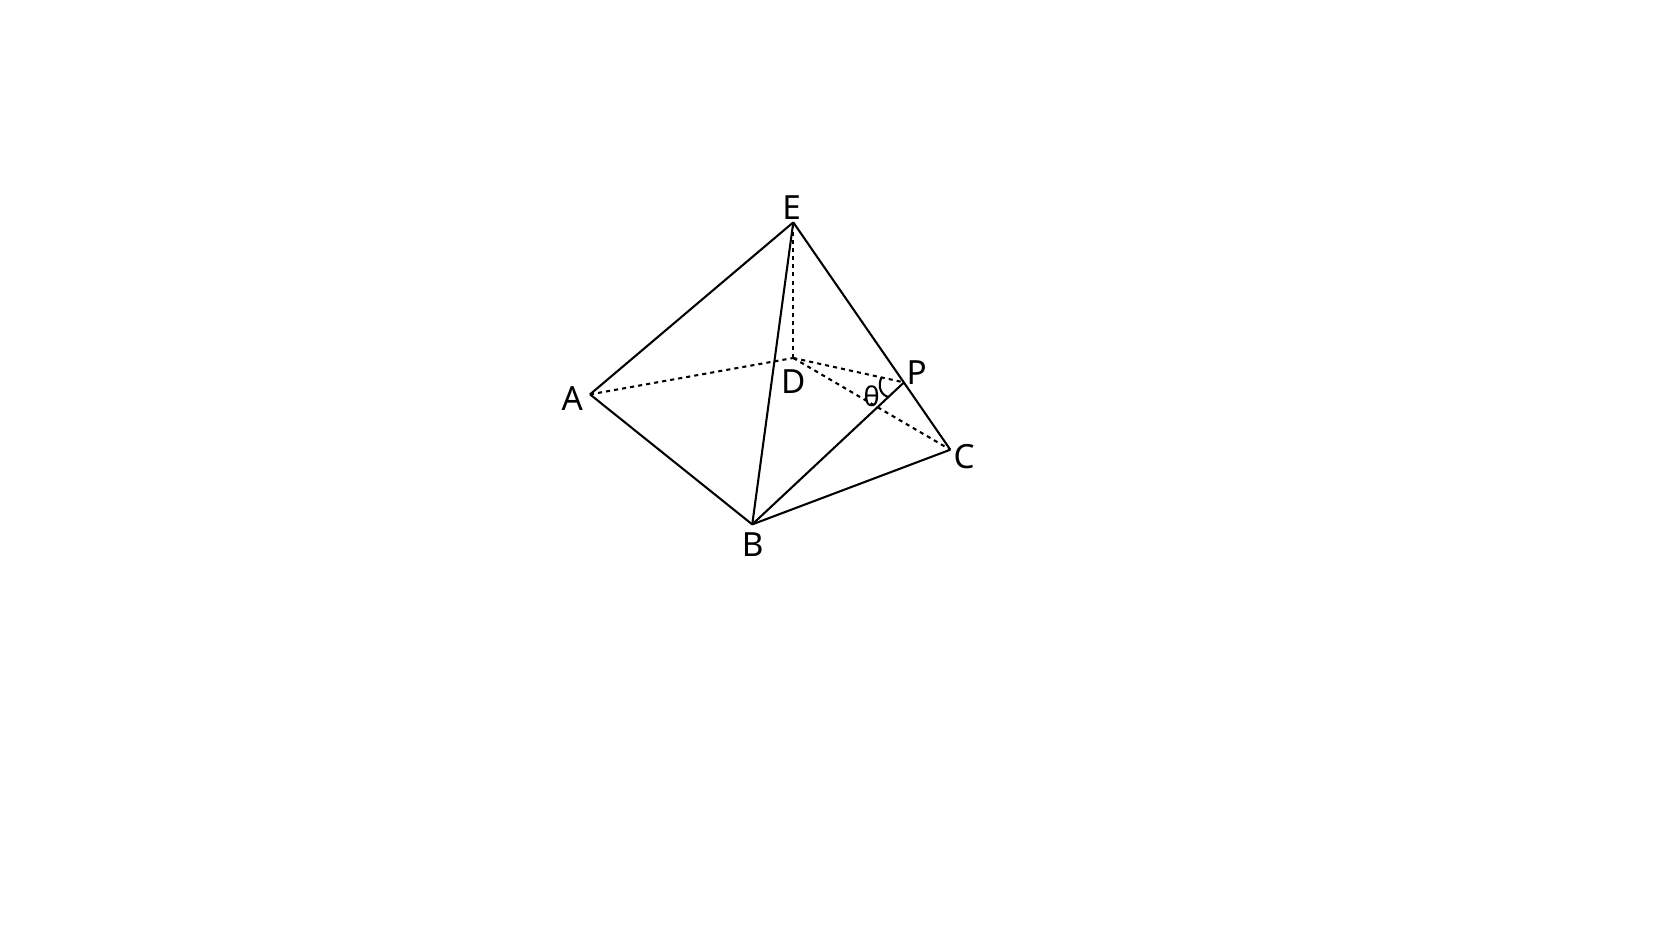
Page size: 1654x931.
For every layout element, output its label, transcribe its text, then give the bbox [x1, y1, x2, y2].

text_box B [727, 513, 783, 568]
text_box C [939, 425, 995, 479]
text_box P [891, 341, 948, 396]
text_box E [767, 177, 824, 231]
text_box A [546, 367, 603, 422]
text_box θ [848, 370, 906, 418]
text_box D [766, 350, 822, 405]
